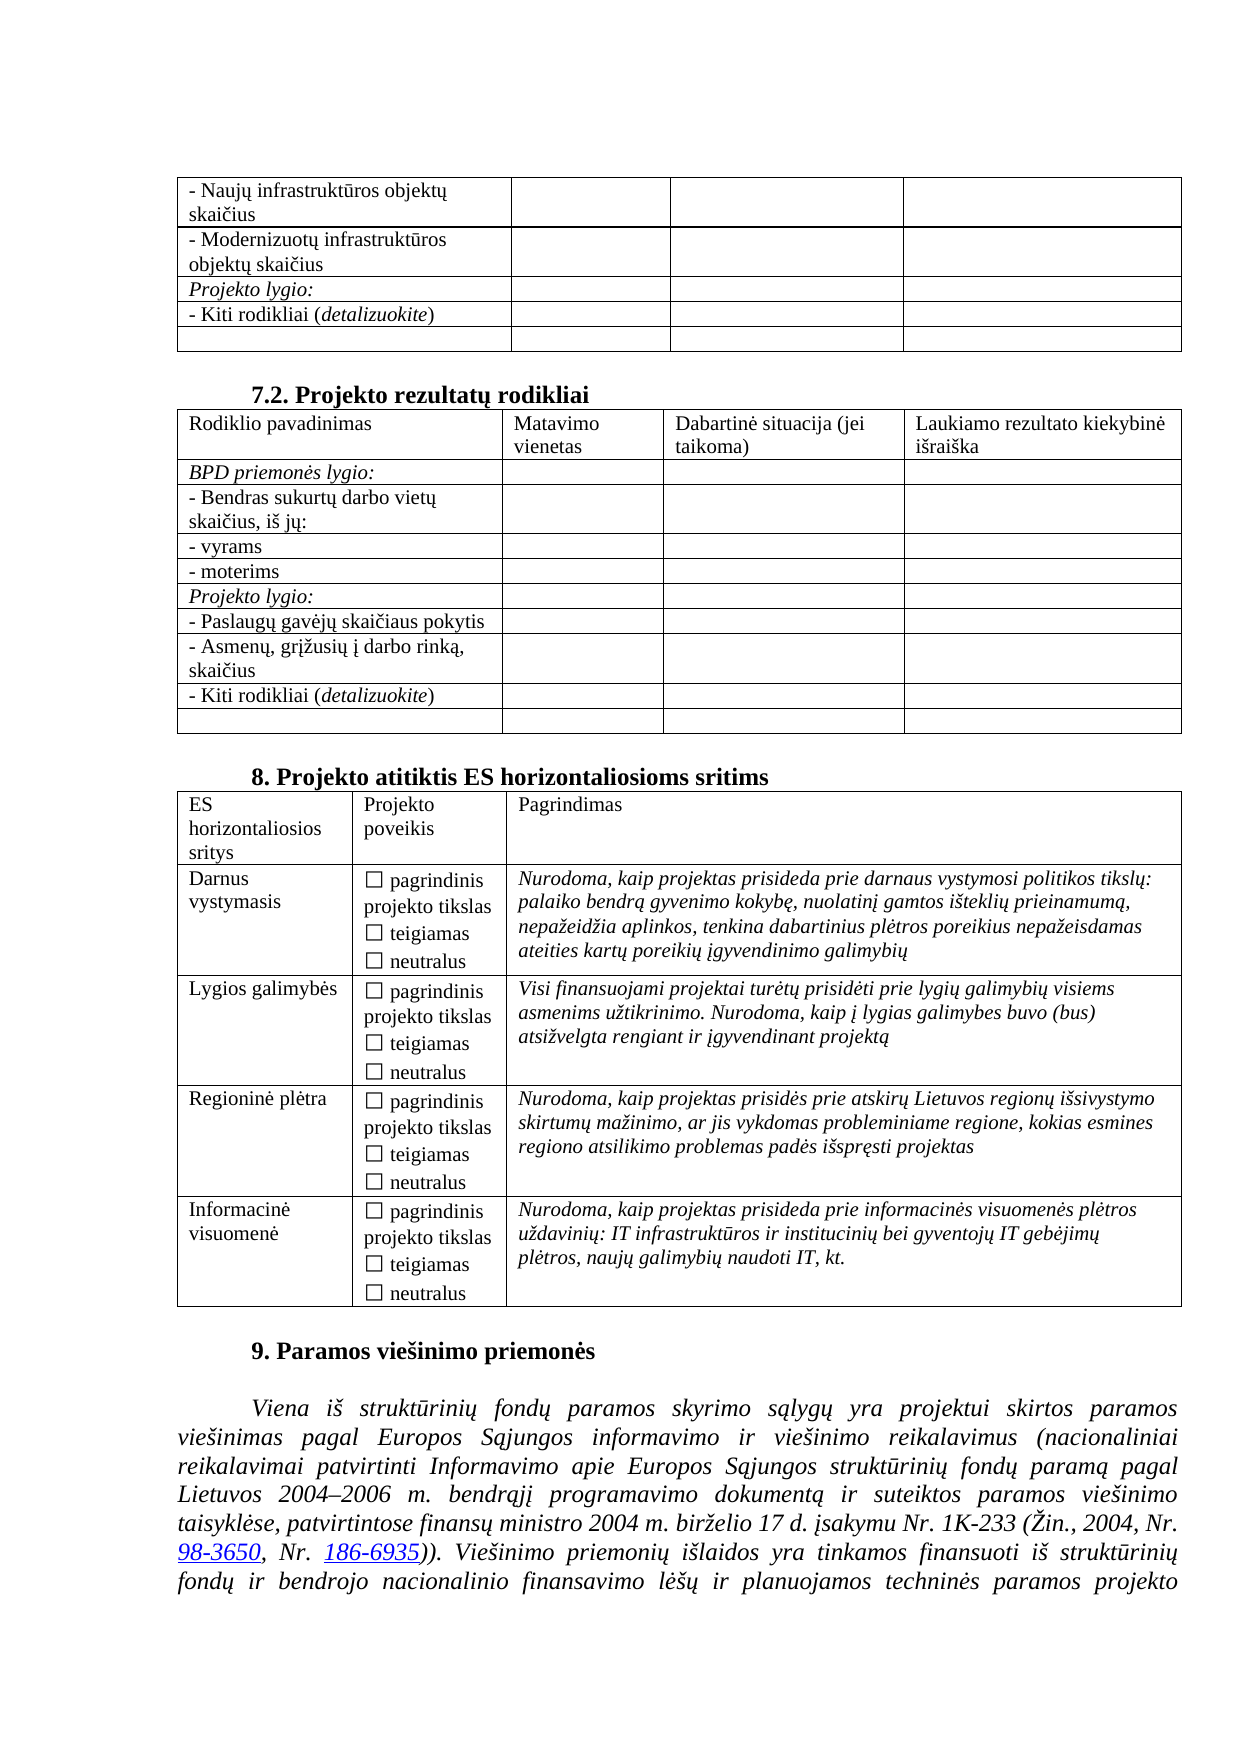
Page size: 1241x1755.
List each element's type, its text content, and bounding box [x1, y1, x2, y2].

table_cell [905, 559, 1181, 583]
table_cell [904, 327, 1181, 351]
table_cell [664, 485, 904, 533]
text 7.2. Projekto rezultatų rodikliai [177, 381, 1181, 409]
table_header Projekto poveikis [353, 792, 506, 864]
table_cell - Asmenų, grįžusių į darbo rinką, skaičius [178, 634, 502, 682]
table_cell [664, 584, 904, 608]
table_cell [503, 559, 663, 583]
table_cell - Paslaugų gavėjų skaičiaus pokytis [178, 609, 502, 633]
table_cell [512, 228, 670, 276]
table_cell [503, 709, 663, 733]
table_cell [905, 634, 1181, 682]
table_header Laukiamo rezultato kiekybinė išraiška [905, 410, 1181, 458]
table_cell [904, 277, 1181, 301]
table_cell [905, 534, 1181, 558]
table_cell - Modernizuotų infrastruktūros objektų skaičius [178, 228, 511, 276]
table_cell [664, 460, 904, 484]
table_cell [503, 460, 663, 484]
table_cell Nurodoma, kaip projektas prisideda prie darnaus vystymosi politikos tikslų: palaiko bendrą gyvenimo kokybę, nuolatinį gamtos išteklių prieinamumą, nepažeidžia aplinkos, tenkina dabartinius plėtros poreikius nepažeisdamas ateities kartų poreikių įgyvendinimo galimybių [507, 865, 1181, 975]
table_cell [904, 228, 1181, 276]
table_cell [671, 178, 903, 226]
table_cell - Bendras sukurtų darbo vietų skaičius, iš jų: [178, 485, 502, 533]
table_cell - Kiti rodikliai (detalizuokite) [178, 684, 502, 707]
table_cell [503, 534, 663, 558]
table_cell [664, 609, 904, 633]
table_cell Regioninė plėtra [178, 1086, 352, 1196]
table_cell - moterims [178, 559, 502, 583]
table_cell Nurodoma, kaip projektas prisideda prie informacinės visuomenės plėtros uždavinių: IT infrastruktūros ir institucinių bei gyventojų IT gebėjimų plėtros, naujų galimybių naudoti IT, kt. [507, 1197, 1181, 1306]
table_cell ⬜ pagrindinis projekto tikslas ⬜ teigiamas ⬜ neutralus [353, 865, 506, 975]
table_cell [664, 534, 904, 558]
table_cell [178, 327, 511, 351]
table_cell [664, 634, 904, 682]
table_cell BPD priemonės lygio: [178, 460, 502, 484]
table_cell - Kiti rodikliai (detalizuokite) [178, 302, 511, 326]
text 9. Paramos viešinimo priemonės [177, 1336, 1181, 1364]
table_cell [904, 302, 1181, 326]
table_cell ⬜ pagrindinis projekto tikslas ⬜ teigiamas ⬜ neutralus [353, 1197, 506, 1306]
table_cell [178, 709, 502, 733]
table_cell [503, 684, 663, 707]
table_cell Lygios galimybės [178, 976, 352, 1085]
table_cell ⬜ pagrindinis projekto tikslas ⬜ teigiamas ⬜ neutralus [353, 976, 506, 1085]
table_cell [671, 327, 903, 351]
table_cell Visi finansuojami projektai turėtų prisidėti prie lygių galimybių visiems asmenims užtikrinimo. Nurodoma, kaip į lygias galimybes buvo (bus) atsižvelgta rengiant ir įgyvendinant projektą [507, 976, 1181, 1085]
table_cell Projekto lygio: [178, 277, 511, 301]
table_cell [503, 485, 663, 533]
table_cell [905, 609, 1181, 633]
table_cell [503, 609, 663, 633]
table_cell [905, 485, 1181, 533]
table_cell Projekto lygio: [178, 584, 502, 608]
table_cell [671, 302, 903, 326]
table_header Rodiklio pavadinimas [178, 410, 502, 458]
table_cell [503, 584, 663, 608]
table_cell [503, 634, 663, 682]
table_cell [671, 277, 903, 301]
table_cell [904, 178, 1181, 226]
table_cell - Naujų infrastruktūros objektų skaičius [178, 178, 511, 226]
table_cell [512, 302, 670, 326]
table_cell [905, 460, 1181, 484]
table_cell Nurodoma, kaip projektas prisidės prie atskirų Lietuvos regionų išsivystymo skirtumų mažinimo, ar jis vykdomas probleminiame regione, kokias esmines regiono atsilikimo problemas padės išspręsti projektas [507, 1086, 1181, 1196]
table_header ES horizontaliosios sritys [178, 792, 352, 864]
table_cell [905, 709, 1181, 733]
table_cell ⬜ pagrindinis projekto tikslas ⬜ teigiamas ⬜ neutralus [353, 1086, 506, 1196]
table_cell [671, 228, 903, 276]
table_cell [512, 178, 670, 226]
table_cell [664, 684, 904, 707]
table_header Dabartinė situacija (jei taikoma) [664, 410, 904, 458]
table_cell [905, 584, 1181, 608]
table_cell [664, 559, 904, 583]
table_header Pagrindimas [507, 792, 1181, 864]
table_cell [905, 684, 1181, 707]
table_cell - vyrams [178, 534, 502, 558]
table_cell [512, 277, 670, 301]
text 8. Projekto atitiktis ES horizontaliosioms sritims [177, 762, 1181, 791]
table_cell [512, 327, 670, 351]
table_cell Darnus vystymasis [178, 865, 352, 975]
table_header Matavimo vienetas [503, 410, 663, 458]
table_cell Informacinė visuomenė [178, 1197, 352, 1306]
table_cell [664, 709, 904, 733]
text Viena iš struktūrinių fondų paramos skyrimo sąlygų yra projektui skirtos paramos viešinimas pagal Europos Sąjungos informavimo ir viešinimo reikalavimus (nacionaliniai reikalavimai patvirtinti Informavimo apie Europos Sąjungos struktūrinių fondų paramą pagal Lietuvos 2004–2006 m. bendrąjį programavimo dokumentą ir suteiktos paramos viešinimo taisyklėse, patvirtintose finansų ministro 2004 m. birželio 17 d. įsakymu Nr. 1K-233 (Žin., 2004, Nr. 98-3650, Nr. 186-6935)). Viešinimo priemonių išlaidos yra tinkamos finansuoti iš struktūrinių fondų ir bendrojo nacionalinio finansavimo lėšų ir planuojamos techninės paramos projekto [177, 1393, 1181, 1594]
